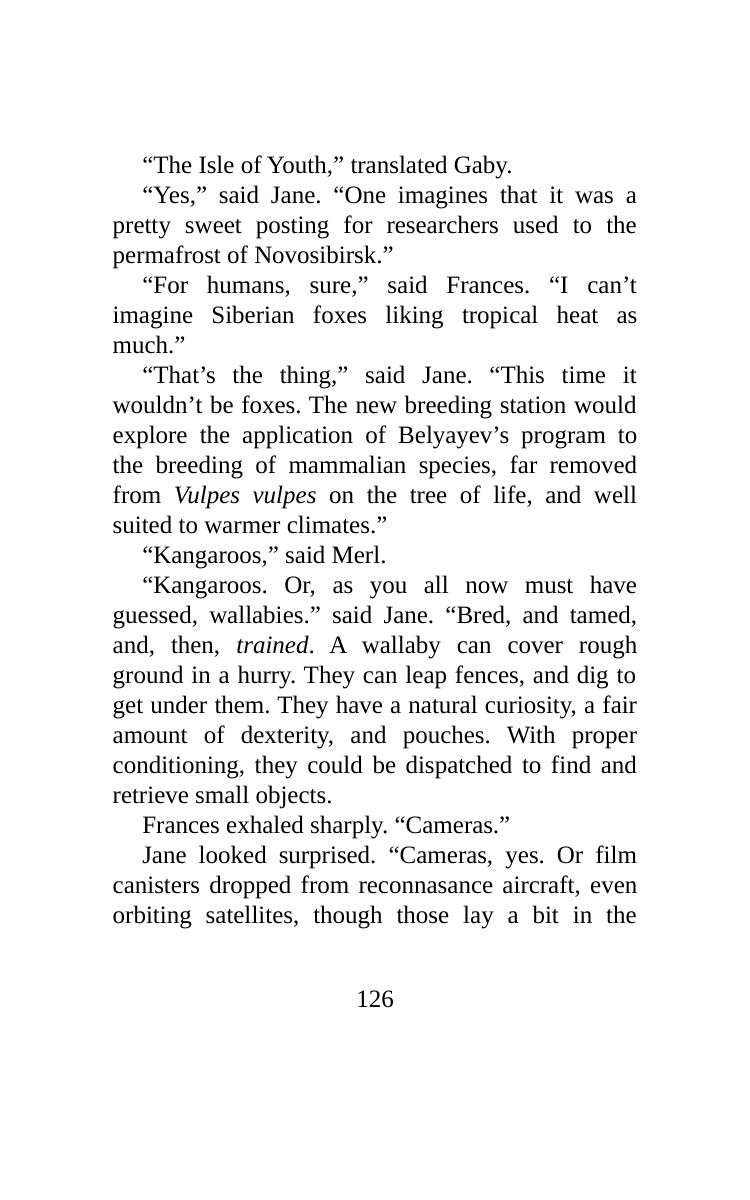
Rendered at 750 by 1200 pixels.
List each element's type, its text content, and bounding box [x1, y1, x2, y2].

text “The Isle of Youth,” translated Gaby. [112, 150, 637, 180]
text “For humans, sure,” said Frances. “I can’t imagine Siberian foxes liking tropical heat as much.” [112, 270, 637, 360]
text “Kangaroos,” said Merl. [112, 540, 637, 570]
text Frances exhaled sharply. “Cameras.” [112, 810, 637, 840]
text “Kangaroos. Or, as you all now must have guessed, wallabies.” said Jane. “Bred, and tamed, and, then, trained. A wallaby can cover rough ground in a hurry. They can leap fences, and dig to get under them. They have a natural curiosity, a fair amount of dexterity, and pouches. With proper conditioning, they could be dispatched to find and retrieve small objects. [112, 570, 637, 810]
text “That’s the thing,” said Jane. “This time it wouldn’t be foxes. The new breeding station would explore the application of Belyayev’s program to the breeding of mammalian species, far removed from Vulpes vulpes on the tree of life, and well suited to warmer climates.” [112, 360, 637, 540]
text Jane looked surprised. “Cameras, yes. Or film canisters dropped from reconnasance aircraft, even orbiting satellites, though those lay a bit in the [112, 840, 637, 930]
text “Yes,” said Jane. “One imagines that it was a pretty sweet posting for researchers used to the permafrost of Novosibirsk.” [112, 180, 637, 270]
